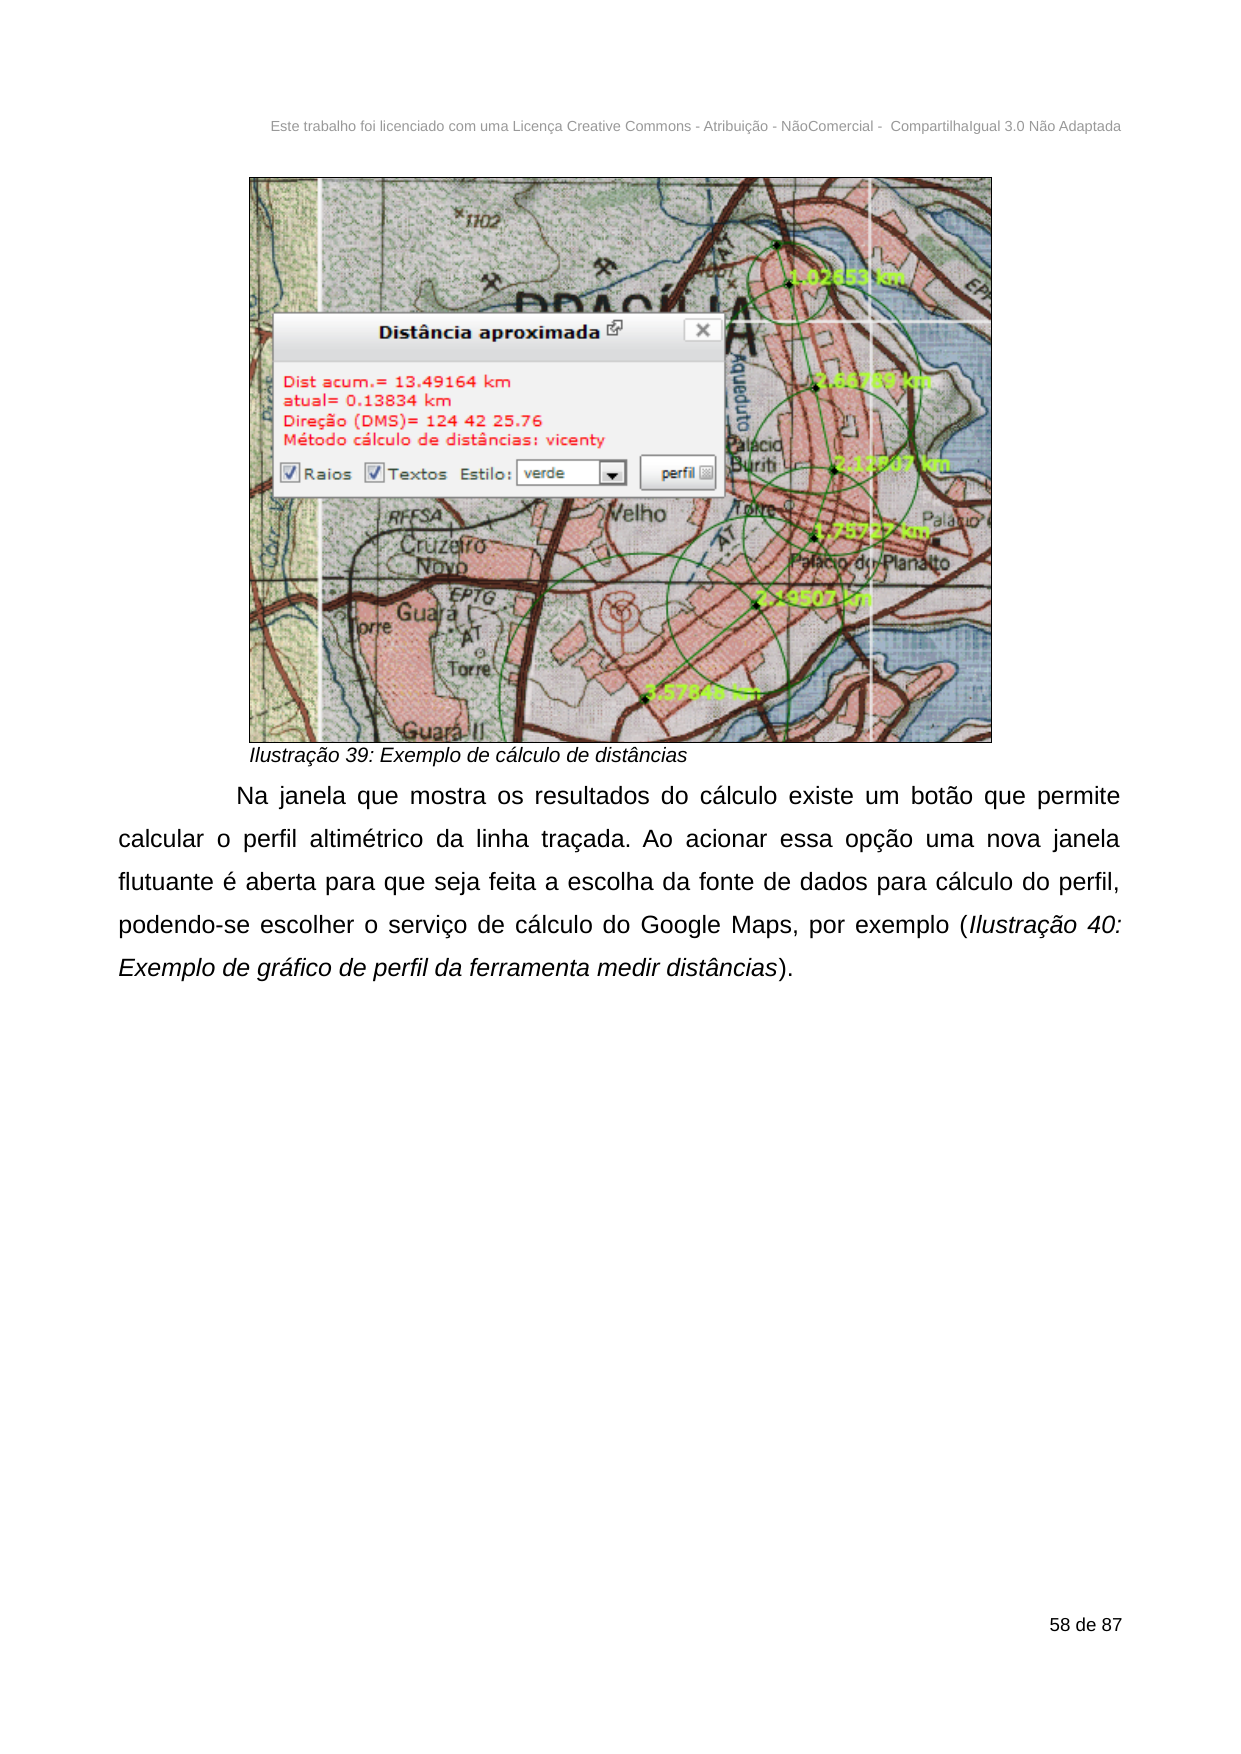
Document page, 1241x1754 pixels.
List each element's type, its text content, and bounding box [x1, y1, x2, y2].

text Na janela que mostra os resultados do cálculo existe um botão que permite calcular o perfil altimétrico da linha traçada. Ao acionar essa opção uma nova janela flutuante é aberta para que seja feita a escolha da fonte de dados para cálculo do perfil, podendo-se escolher o serviço de cálculo do Google Maps, por exemplo (Ilustração 40: Exemplo de gráfico de perfil da ferramenta medir distâncias). [118, 164, 1122, 982]
picture [250, 178, 991, 742]
text Ilustração 39: Exemplo de cálculo de distâncias [249, 743, 991, 766]
